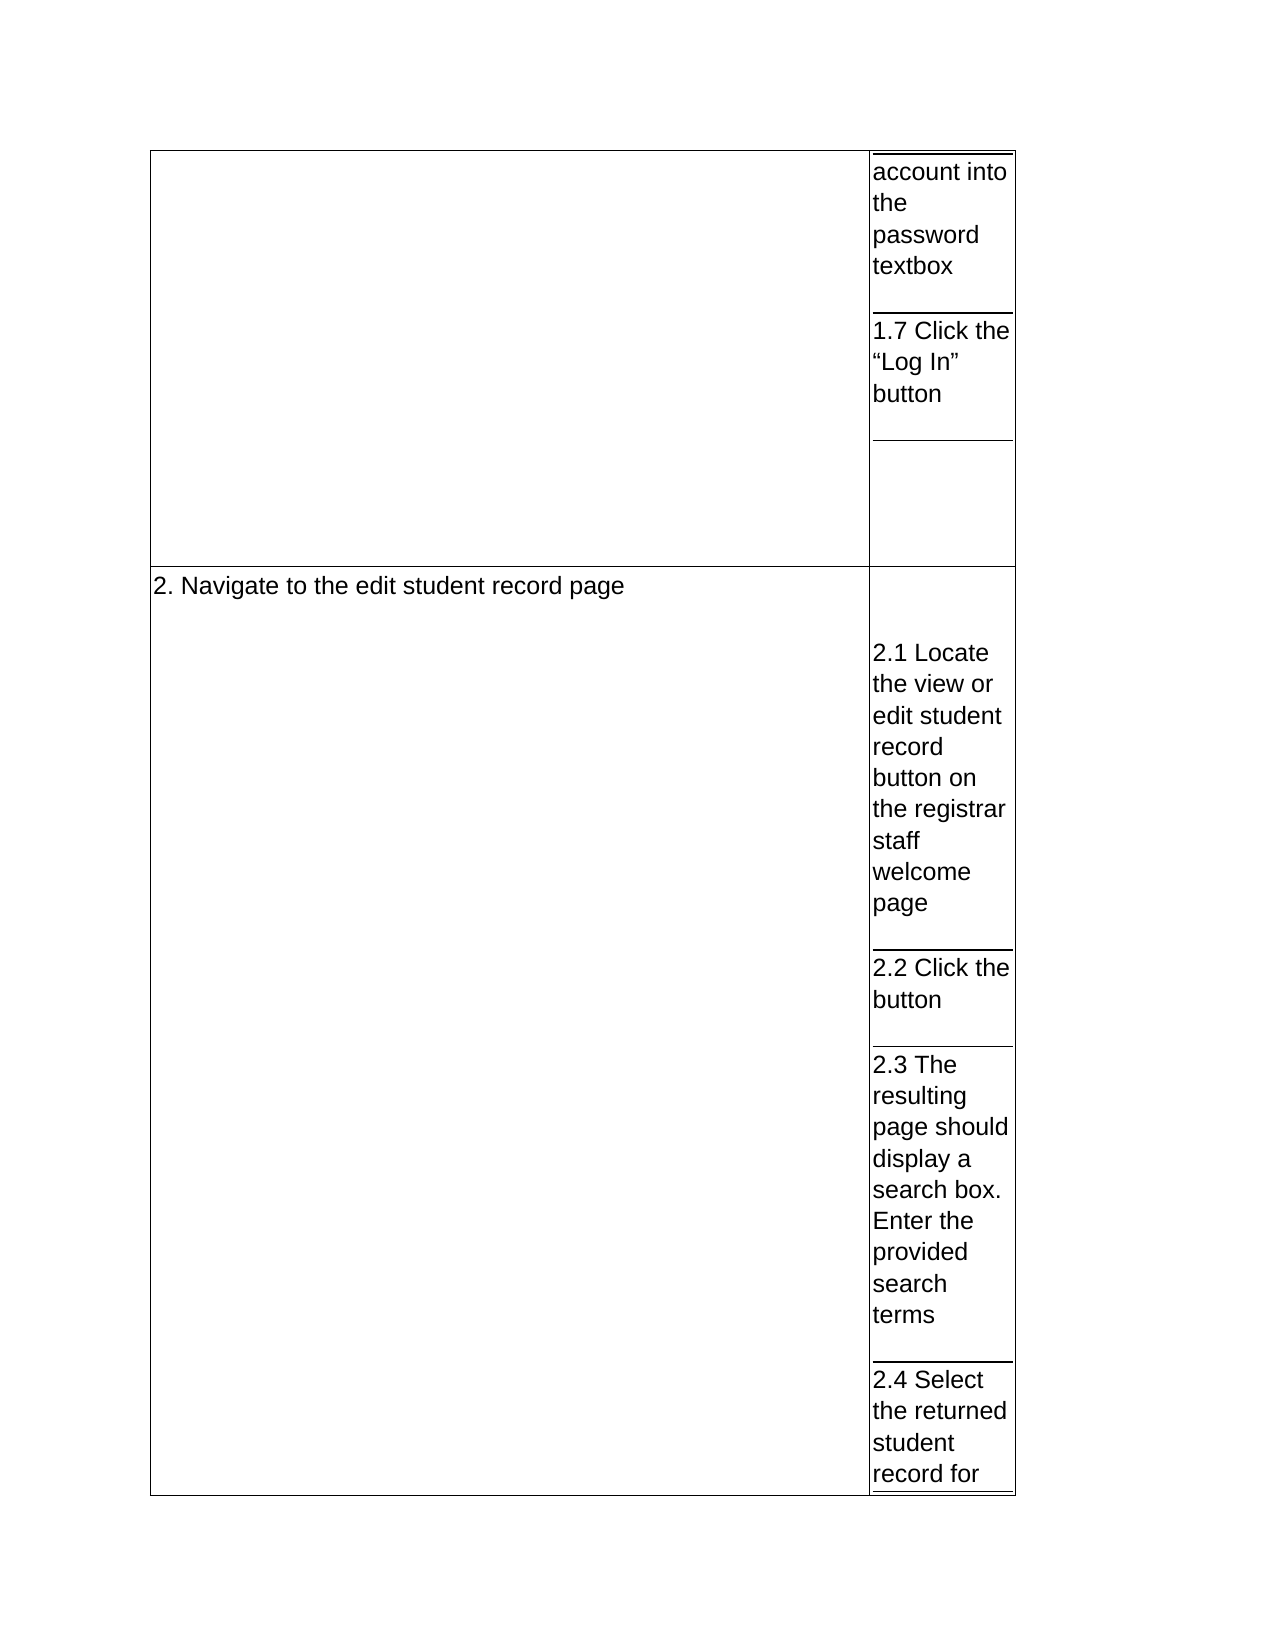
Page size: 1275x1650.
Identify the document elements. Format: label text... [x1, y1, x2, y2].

table_cell 2.4 Select the returned student record for [873, 1363, 1012, 1491]
table_cell 2.3 The resulting page should display a search box. Enter the provided search terms [873, 1047, 1012, 1361]
table_header 2.1 Locate the view or edit student record button on the registrar staff welcome page [873, 636, 1012, 949]
table_cell 2.2 Click the button [873, 951, 1012, 1046]
table_cell 1.7 Click the “Log In” button [873, 314, 1012, 440]
table_cell [870, 151, 1015, 566]
table_cell [870, 567, 1015, 1495]
table_cell [151, 151, 869, 566]
table_cell [873, 441, 1012, 502]
table_cell account into the password textbox [873, 155, 1012, 312]
table_cell 2. Navigate to the edit student record page [151, 567, 869, 1495]
